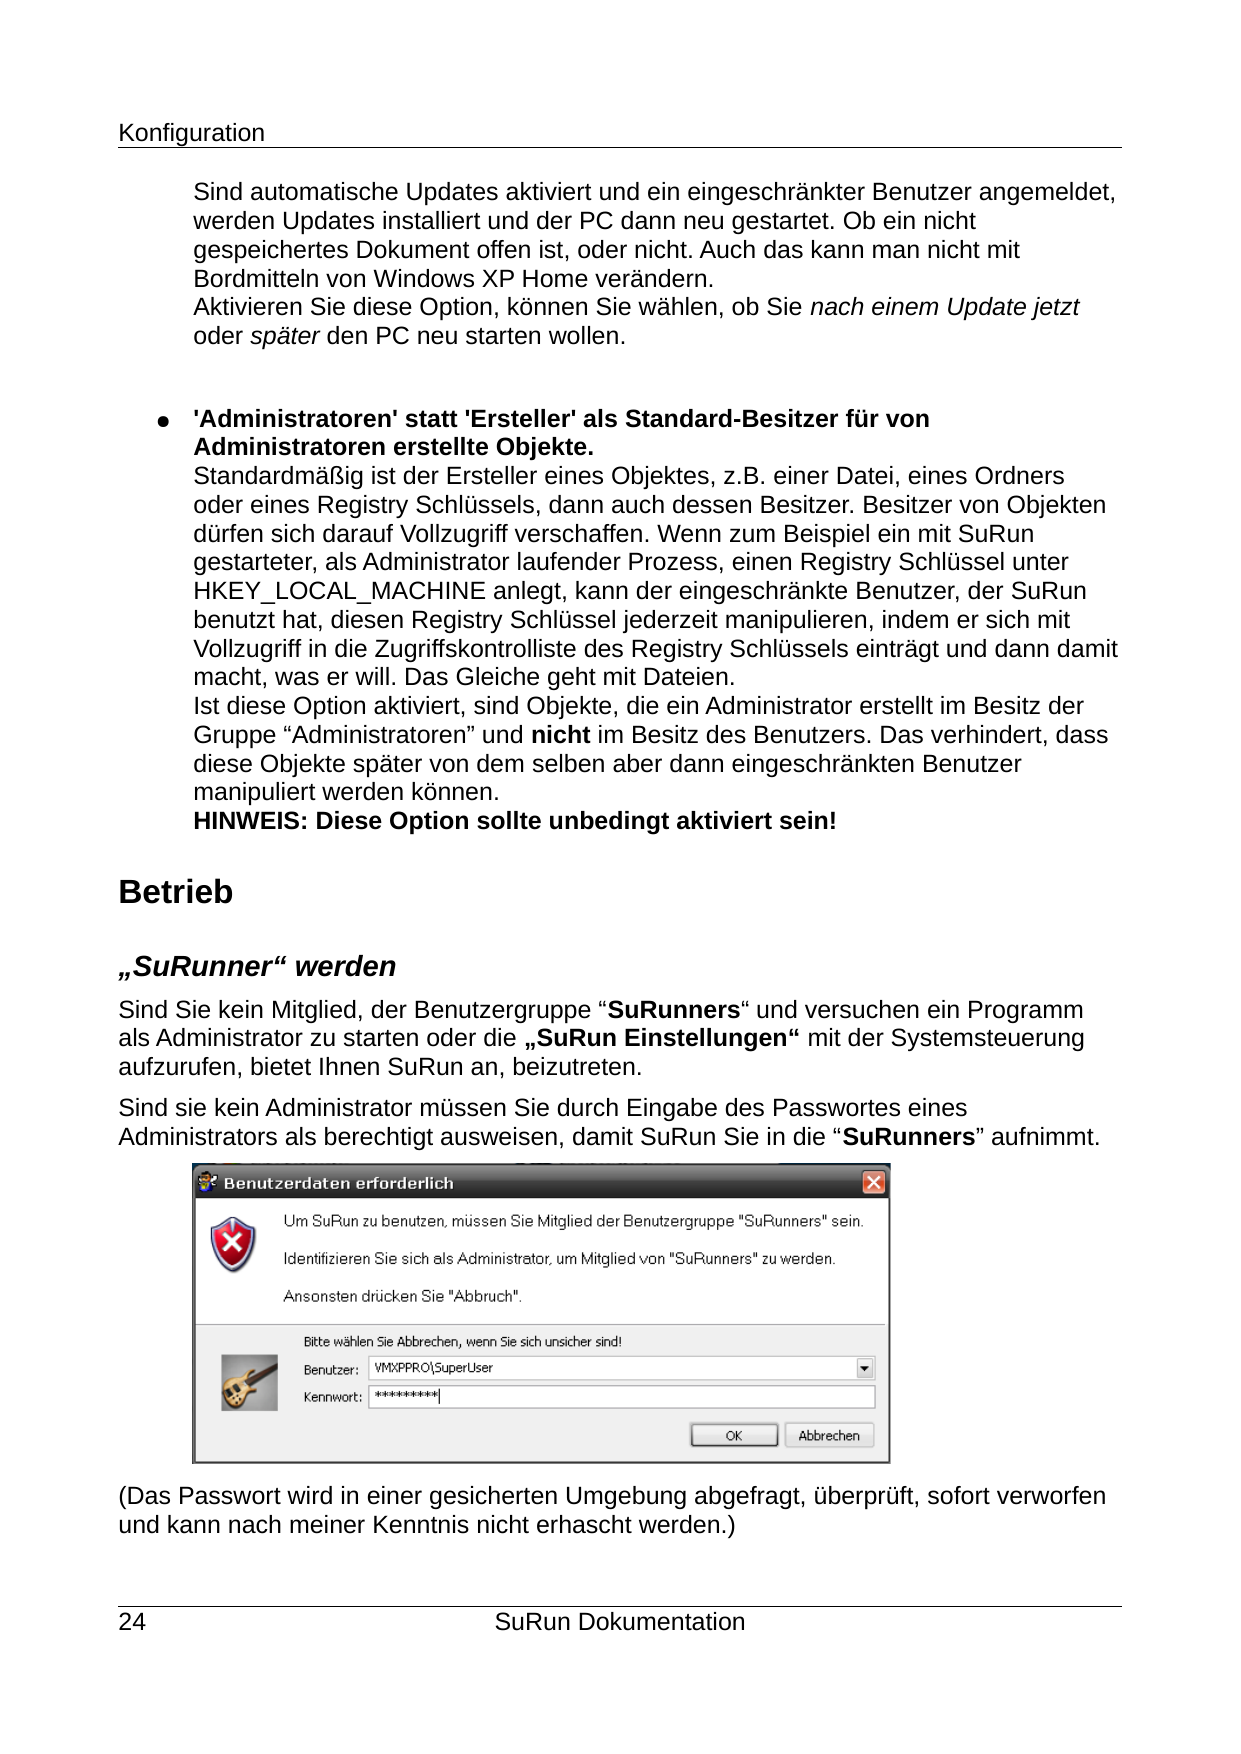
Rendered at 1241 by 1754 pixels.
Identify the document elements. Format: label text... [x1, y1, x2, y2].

text (Das Passwort wird in einer gesicherten Umgebung abgefragt, überprüft, sofort verworfen und kann nach meiner Kenntnis nicht erhascht werden.) [118, 1481, 1122, 1539]
subtitle „SuRunner“ werden [118, 948, 1122, 982]
list Sind automatische Updates aktiviert und ein eingeschränkter Benutzer angemeldet, werden Updates installiert und der PC dann neu gestartet. Ob ein nicht gespeichertes Dokument offen ist, oder nicht. Auch das kann man nicht mit Bordmitteln von Windows XP Home verändern. Aktivieren Sie diese Option, können Sie wählen, ob Sie nach einem Update jetzt oder später den PC neu starten wollen. [156, 177, 1122, 350]
text Sind sie kein Administrator müssen Sie durch Eingabe des Passwortes eines Administrators als berechtigt ausweisen, damit SuRun Sie in die “SuRunners” aufnimmt. [118, 1093, 1122, 1151]
picture [192, 1163, 891, 1464]
subtitle Betrieb [118, 872, 1122, 911]
text Sind Sie kein Mitglied, der Benutzergruppe “SuRunners“ und versuchen ein Programm als Administrator zu starten oder die „SuRun Einstellungen“ mit der Systemsteuerung aufzurufen, bietet Ihnen SuRun an, beizutreten. [118, 994, 1122, 1081]
list 'Administratoren' statt 'Ersteller' als Standard-Besitzer für von Administratoren erstellte Objekte. Standardmäßig ist der Ersteller eines Objektes, z.B. einer Datei, eines Ordners oder eines Registry Schlüssels, dann auch dessen Besitzer. Besitzer von Objekten dürfen sich darauf Vollzugriff verschaffen. Wenn zum Beispiel ein mit SuRun gestarteter, als Administrator laufender Prozess, einen Registry Schlüssel unter HKEY_LOCAL_MACHINE anlegt, kann der eingeschränkte Benutzer, der SuRun benutzt hat, diesen Registry Schlüssel jederzeit manipulieren, indem er sich mit Vollzugriff in die Zugriffskontrolliste des Registry Schlüssels einträgt und dann damit macht, was er will. Das Gleiche geht mit Dateien. Ist diese Option aktiviert, sind Objekte, die ein Administrator erstellt im Besitz der Gruppe “Administratoren” und nicht im Besitz des Benutzers. Das verhindert, dass diese Objekte später von dem selben aber dann eingeschränkten Benutzer manipuliert werden können. HINWEIS: Diese Option sollte unbedingt aktiviert sein! [156, 404, 1122, 835]
